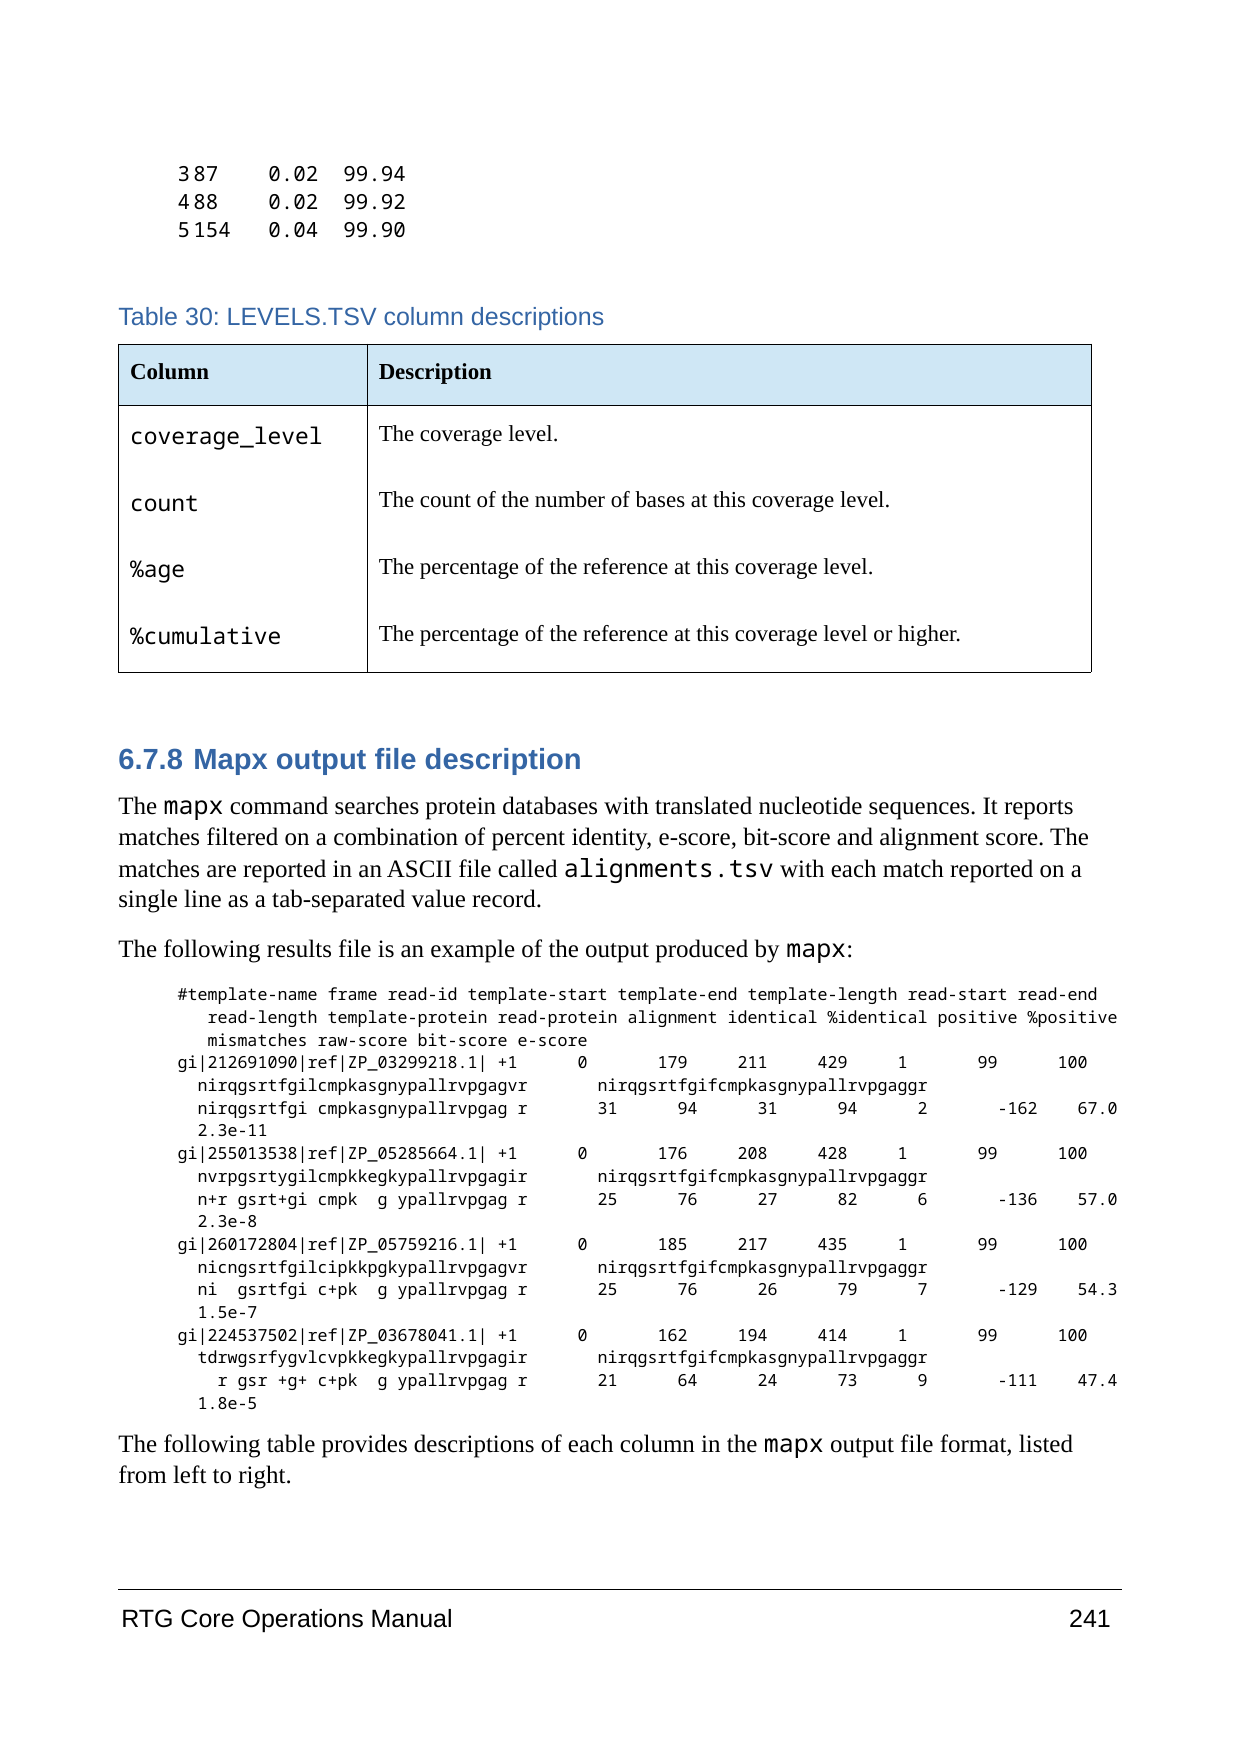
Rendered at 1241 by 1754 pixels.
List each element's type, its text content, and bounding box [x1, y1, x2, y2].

table_cell The percentage of the reference at this coverage level. [368, 539, 1091, 605]
table_cell %cumulative [119, 605, 367, 672]
text 3 87 0.02 99.94 [177, 159, 1122, 187]
text gi|212691090|ref|ZP_03299218.1| +1 0 179 211 429 1 99 100 nirqgsrtfgilcmpkasgnypallrvpgagvr nirqgsrtfgifcmpkasgnypallrvpgaggr nirqgsrtfgi cmpkasgnypallrvpgag r 31 94 31 94 2 -162 67.0 2.3e-11 [177, 1051, 1122, 1142]
table_cell coverage_level [119, 406, 367, 472]
subtitle Mapx output file description [118, 742, 1122, 775]
table_cell The count of the number of bases at this coverage level. [368, 472, 1091, 538]
table_header Description [368, 345, 1091, 405]
table_cell count [119, 472, 367, 538]
text 4 88 0.02 99.92 [177, 187, 1122, 216]
text gi|255013538|ref|ZP_05285664.1| +1 0 176 208 428 1 99 100 nvrpgsrtygilcmpkkegkypallrvpgagir nirqgsrtfgifcmpkasgnypallrvpgaggr n+r gsrt+gi cmpk g ypallrvpgag r 25 76 27 82 6 -136 57.0 2.3e-8 [177, 1142, 1122, 1232]
table_header Column [119, 345, 367, 405]
table_cell %age [119, 539, 367, 605]
text Table 30: LEVELS.TSV column descriptions [118, 302, 1122, 331]
text gi|224537502|ref|ZP_03678041.1| +1 0 162 194 414 1 99 100 tdrwgsrfygvlcvpkkegkypallrvpgagir nirqgsrtfgifcmpkasgnypallrvpgaggr r gsr +g+ c+pk g ypallrvpgag r 21 64 24 73 9 -111 47.4 1.8e-5 [177, 1323, 1122, 1414]
text The mapx command searches protein databases with translated nucleotide sequences. It reports matches filtered on a combination of percent identity, e-score, bit-score and alignment score. The matches are reported in an ASCII file called alignments.tsv with each match reported on a single line as a tab-separated value record. [118, 788, 1122, 913]
text gi|260172804|ref|ZP_05759216.1| +1 0 185 217 435 1 99 100 nicngsrtfgilcipkkpgkypallrvpgagvr nirqgsrtfgifcmpkasgnypallrvpgaggr ni gsrtfgi c+pk g ypallrvpgag r 25 76 26 79 7 -129 54.3 1.5e-7 [177, 1232, 1122, 1323]
text The following table provides descriptions of each column in the mapx output file format, listed from left to right. [118, 1426, 1122, 1489]
text 5 154 0.04 99.90 [177, 216, 1122, 244]
table_cell The percentage of the reference at this coverage level or higher. [368, 605, 1091, 672]
text #template-name frame read-id template-start template-end template-length read-start read-end read-length template-protein read-protein alignment identical %identical positive %positive mismatches raw-score bit-score e-score [177, 983, 1122, 1051]
text The following results file is an example of the output produced by mapx: [118, 931, 1122, 965]
table_cell The coverage level. [368, 406, 1091, 472]
